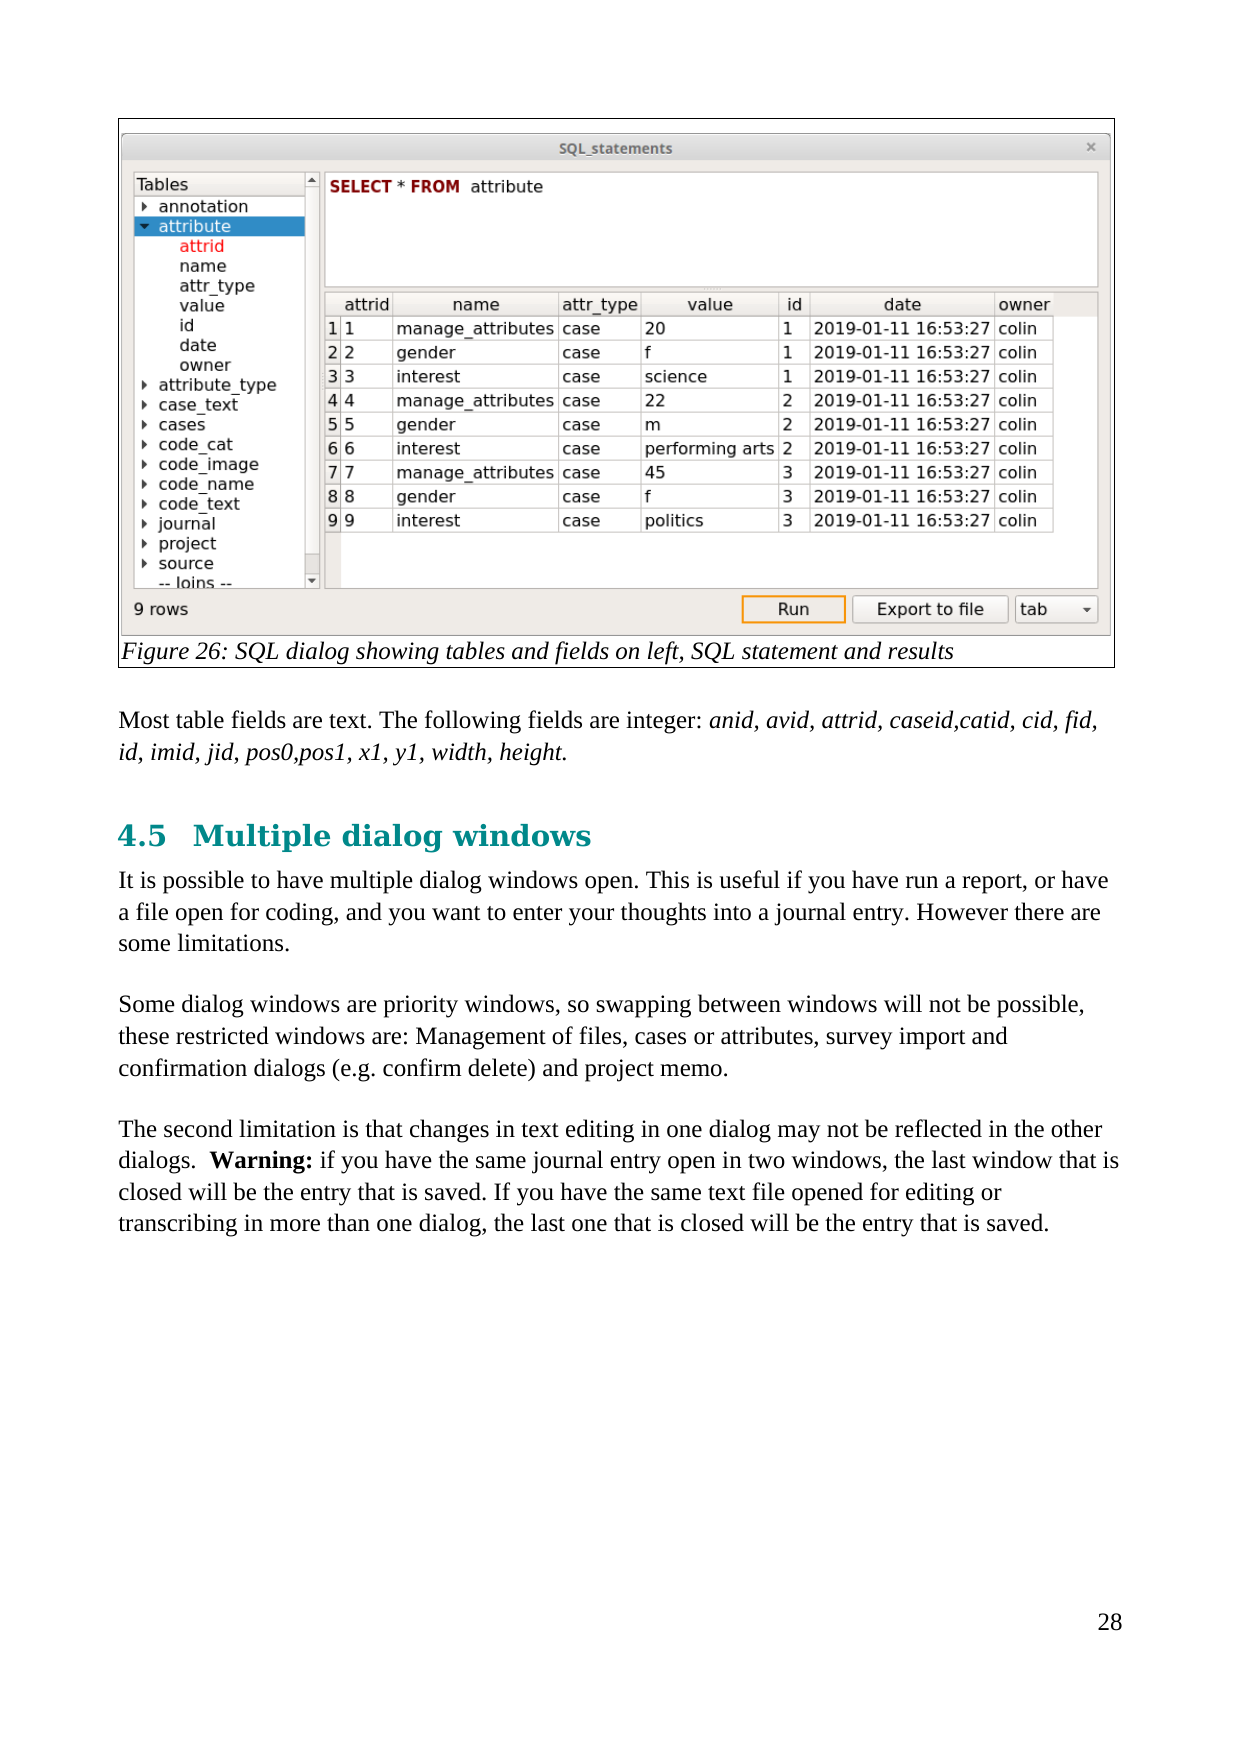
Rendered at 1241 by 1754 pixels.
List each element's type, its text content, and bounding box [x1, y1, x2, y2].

text Most table fields are text. The following fields are integer: anid, avid, attrid, caseid,catid, cid, fid, id, imid, jid, pos0,pos1, x1, y1, width, height. [118, 705, 1122, 766]
text It is possible to have multiple dialog windows open. This is useful if you have run a report, or have a file open for coding, and you want to enter your thoughts into a journal entry. However there are some limitations. [118, 865, 1122, 957]
text Some dialog windows are priority windows, so swapping between windows will not be possible, these restricted windows are: Management of files, cases or attributes, survey import and confirmation dialogs (e.g. confirm delete) and project memo. [118, 989, 1122, 1081]
subtitle Multiple dialog windows [106, 819, 1122, 853]
picture [121, 133, 1111, 636]
text The second limitation is that changes in text editing in one dialog may not be reflected in the other dialogs. Warning: if you have the same journal entry open in two windows, the last window that is closed will be the entry that is saved. If you have the same text file opened for editing or transcribing in more than one dialog, the last one that is closed will be the entry that is saved. [118, 1114, 1122, 1237]
text Figure 26: SQL dialog showing tables and fields on left, SQL statement and results [121, 636, 1111, 664]
